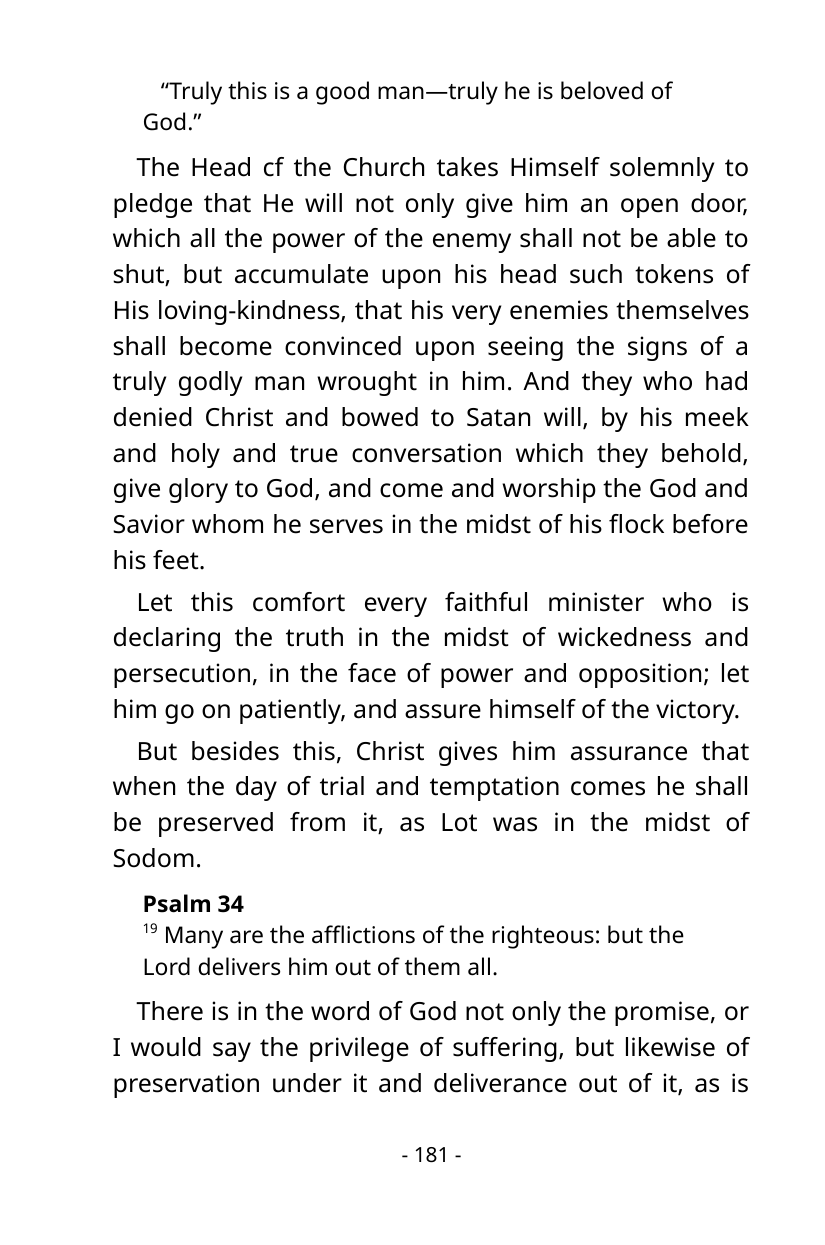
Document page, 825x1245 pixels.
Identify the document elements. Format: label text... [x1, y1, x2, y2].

text But besides this, Christ gives him assurance that when the day of trial and temptation comes he shall be preserved from it, as Lot was in the midst of Sodom. [112, 733, 750, 874]
text The Head cf the Church takes Himself solemnly to pledge that He will not only give him an open door, which all the power of the enemy shall not be able to shut, but accumulate upon his head such tokens of His loving-kindness, that his very enemies themselves shall become convinced upon seeing the signs of a truly godly man wrought in him. And they who had denied Christ and bowed to Satan will, by his meek and holy and true conversation which they behold, give glory to God, and come and worship the God and Savior whom he serves in the midst of his flock before his feet. [112, 149, 750, 577]
text 19 Many are the afflictions of the righteous: but the Lord delivers him out of them all. [142, 919, 720, 982]
text Psalm 34 [142, 888, 750, 919]
text “Truly this is a good man—truly he is beloved of God.” [142, 75, 720, 137]
text There is in the word of God not only the promise, or I would say the privilege of suffering, but likewise of preservation under it and deliverance out of it, as is [112, 994, 750, 1099]
text Let this comfort every faithful minister who is declaring the truth in the midst of wickedness and persecution, in the face of power and opposition; let him go on patiently, and assure himself of the victory. [112, 584, 750, 726]
